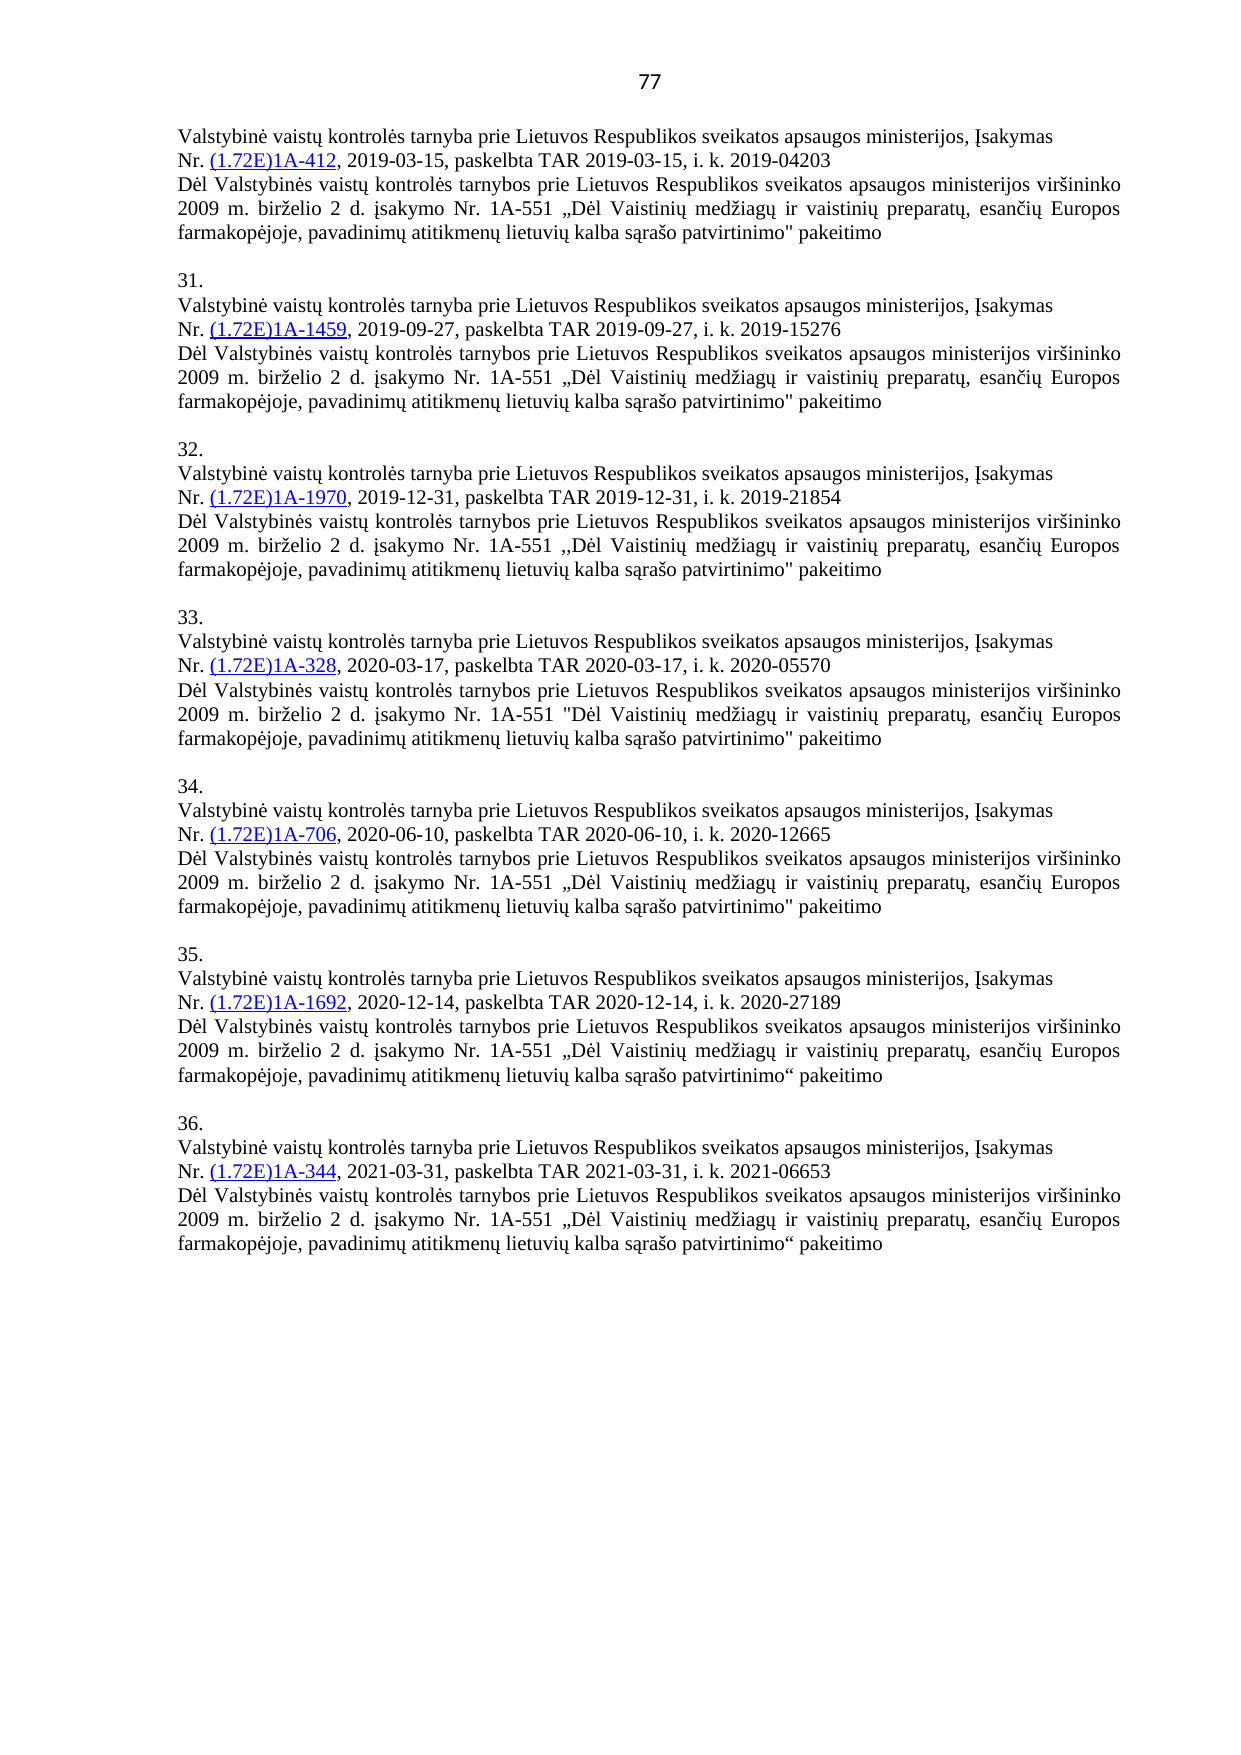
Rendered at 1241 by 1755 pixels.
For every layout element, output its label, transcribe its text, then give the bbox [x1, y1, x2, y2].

text Dėl Valstybinės vaistų kontrolės tarnybos prie Lietuvos Respublikos sveikatos apsaugos ministerijos viršininko 2009 m. birželio 2 d. įsakymo Nr. 1A-551 „Dėl Vaistinių medžiagų ir vaistinių preparatų, esančių Europos farmakopėjoje, pavadinimų atitikmenų lietuvių kalba sąrašo patvirtinimo" pakeitimo [177, 172, 1122, 244]
text 31. [177, 268, 1122, 292]
text 33. [177, 605, 1122, 629]
text Nr. (1.72E)1A-1970, 2019-12-31, paskelbta TAR 2019-12-31, i. k. 2019-21854 [177, 485, 1122, 509]
text Nr. (1.72E)1A-412, 2019-03-15, paskelbta TAR 2019-03-15, i. k. 2019-04203 [177, 148, 1122, 172]
text Dėl Valstybinės vaistų kontrolės tarnybos prie Lietuvos Respublikos sveikatos apsaugos ministerijos viršininko 2009 m. birželio 2 d. įsakymo Nr. 1A-551 ,,Dėl Vaistinių medžiagų ir vaistinių preparatų, esančių Europos farmakopėjoje, pavadinimų atitikmenų lietuvių kalba sąrašo patvirtinimo" pakeitimo [177, 509, 1122, 581]
text 35. [177, 942, 1122, 966]
text Valstybinė vaistų kontrolės tarnyba prie Lietuvos Respublikos sveikatos apsaugos ministerijos, Įsakymas [177, 966, 1122, 990]
text Valstybinė vaistų kontrolės tarnyba prie Lietuvos Respublikos sveikatos apsaugos ministerijos, Įsakymas [177, 124, 1122, 148]
text Dėl Valstybinės vaistų kontrolės tarnybos prie Lietuvos Respublikos sveikatos apsaugos ministerijos viršininko 2009 m. birželio 2 d. įsakymo Nr. 1A-551 "Dėl Vaistinių medžiagų ir vaistinių preparatų, esančių Europos farmakopėjoje, pavadinimų atitikmenų lietuvių kalba sąrašo patvirtinimo" pakeitimo [177, 677, 1122, 750]
text Nr. (1.72E)1A-1692, 2020-12-14, paskelbta TAR 2020-12-14, i. k. 2020-27189 [177, 990, 1122, 1014]
text Nr. (1.72E)1A-328, 2020-03-17, paskelbta TAR 2020-03-17, i. k. 2020-05570 [177, 653, 1122, 677]
text Nr. (1.72E)1A-706, 2020-06-10, paskelbta TAR 2020-06-10, i. k. 2020-12665 [177, 822, 1122, 846]
text Dėl Valstybinės vaistų kontrolės tarnybos prie Lietuvos Respublikos sveikatos apsaugos ministerijos viršininko 2009 m. birželio 2 d. įsakymo Nr. 1A-551 „Dėl Vaistinių medžiagų ir vaistinių preparatų, esančių Europos farmakopėjoje, pavadinimų atitikmenų lietuvių kalba sąrašo patvirtinimo" pakeitimo [177, 341, 1122, 413]
text Dėl Valstybinės vaistų kontrolės tarnybos prie Lietuvos Respublikos sveikatos apsaugos ministerijos viršininko 2009 m. birželio 2 d. įsakymo Nr. 1A-551 „Dėl Vaistinių medžiagų ir vaistinių preparatų, esančių Europos farmakopėjoje, pavadinimų atitikmenų lietuvių kalba sąrašo patvirtinimo“ pakeitimo [177, 1183, 1122, 1255]
text Valstybinė vaistų kontrolės tarnyba prie Lietuvos Respublikos sveikatos apsaugos ministerijos, Įsakymas [177, 461, 1122, 485]
text Valstybinė vaistų kontrolės tarnyba prie Lietuvos Respublikos sveikatos apsaugos ministerijos, Įsakymas [177, 629, 1122, 653]
text 34. [177, 774, 1122, 798]
text Valstybinė vaistų kontrolės tarnyba prie Lietuvos Respublikos sveikatos apsaugos ministerijos, Įsakymas [177, 292, 1122, 317]
text 32. [177, 437, 1122, 461]
text Nr. (1.72E)1A-1459, 2019-09-27, paskelbta TAR 2019-09-27, i. k. 2019-15276 [177, 317, 1122, 341]
text Dėl Valstybinės vaistų kontrolės tarnybos prie Lietuvos Respublikos sveikatos apsaugos ministerijos viršininko 2009 m. birželio 2 d. įsakymo Nr. 1A-551 „Dėl Vaistinių medžiagų ir vaistinių preparatų, esančių Europos farmakopėjoje, pavadinimų atitikmenų lietuvių kalba sąrašo patvirtinimo“ pakeitimo [177, 1014, 1122, 1087]
text Dėl Valstybinės vaistų kontrolės tarnybos prie Lietuvos Respublikos sveikatos apsaugos ministerijos viršininko 2009 m. birželio 2 d. įsakymo Nr. 1A-551 „Dėl Vaistinių medžiagų ir vaistinių preparatų, esančių Europos farmakopėjoje, pavadinimų atitikmenų lietuvių kalba sąrašo patvirtinimo" pakeitimo [177, 846, 1122, 918]
text Valstybinė vaistų kontrolės tarnyba prie Lietuvos Respublikos sveikatos apsaugos ministerijos, Įsakymas [177, 1135, 1122, 1159]
text 36. [177, 1111, 1122, 1135]
text Valstybinė vaistų kontrolės tarnyba prie Lietuvos Respublikos sveikatos apsaugos ministerijos, Įsakymas [177, 798, 1122, 822]
text Nr. (1.72E)1A-344, 2021-03-31, paskelbta TAR 2021-03-31, i. k. 2021-06653 [177, 1159, 1122, 1183]
